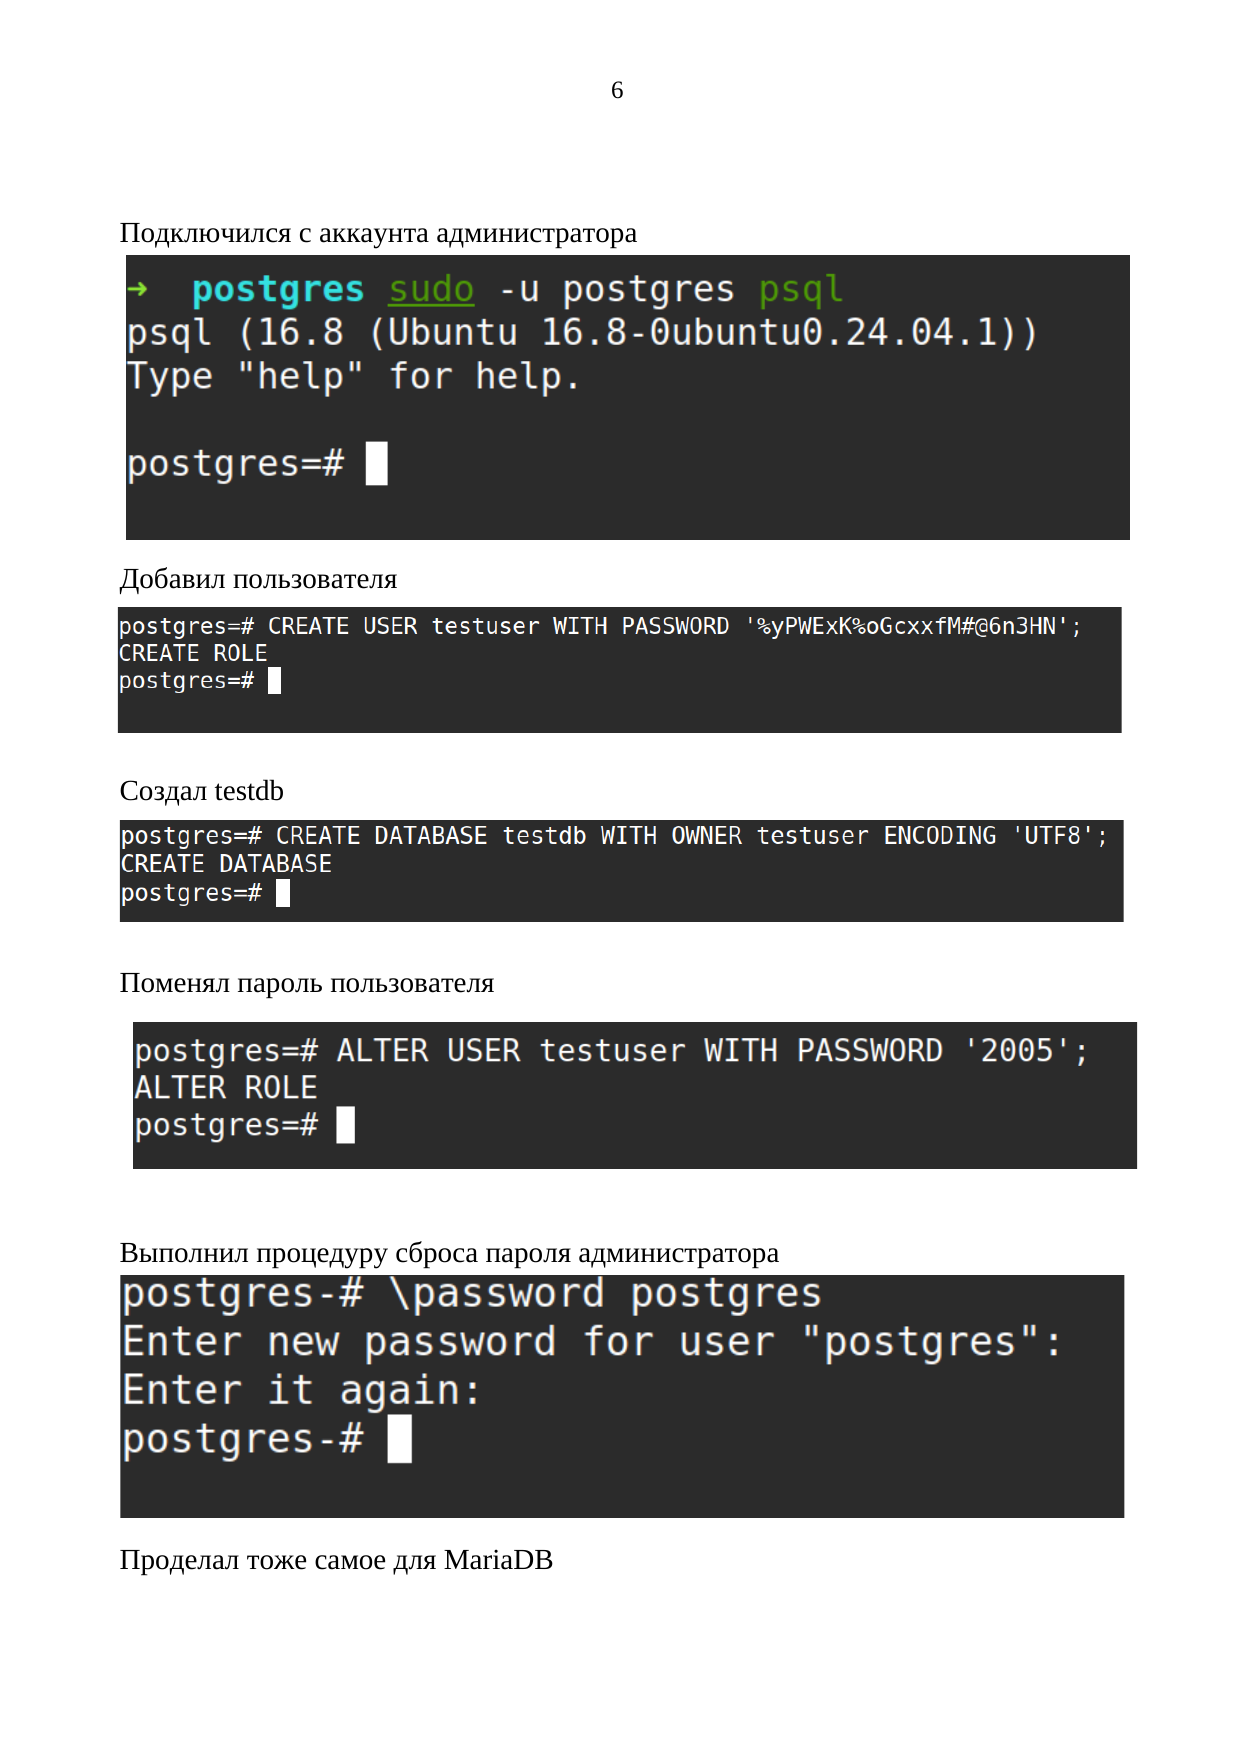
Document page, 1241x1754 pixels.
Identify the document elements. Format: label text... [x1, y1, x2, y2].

picture [119, 820, 1124, 922]
text Поменял пароль пользователя [119, 966, 1122, 999]
picture [126, 255, 1130, 540]
picture [133, 1022, 1138, 1169]
text Выполнил процедуру сброса пароля администратора [119, 1235, 1122, 1268]
text Проделал тоже самое для MariaDB [119, 1542, 1122, 1576]
picture [117, 607, 1122, 733]
text Подключился с аккаунта администратора [119, 216, 1122, 249]
text Добавил пользователя [119, 561, 1122, 595]
text Создал testdb [119, 773, 1122, 807]
picture [120, 1275, 1125, 1518]
